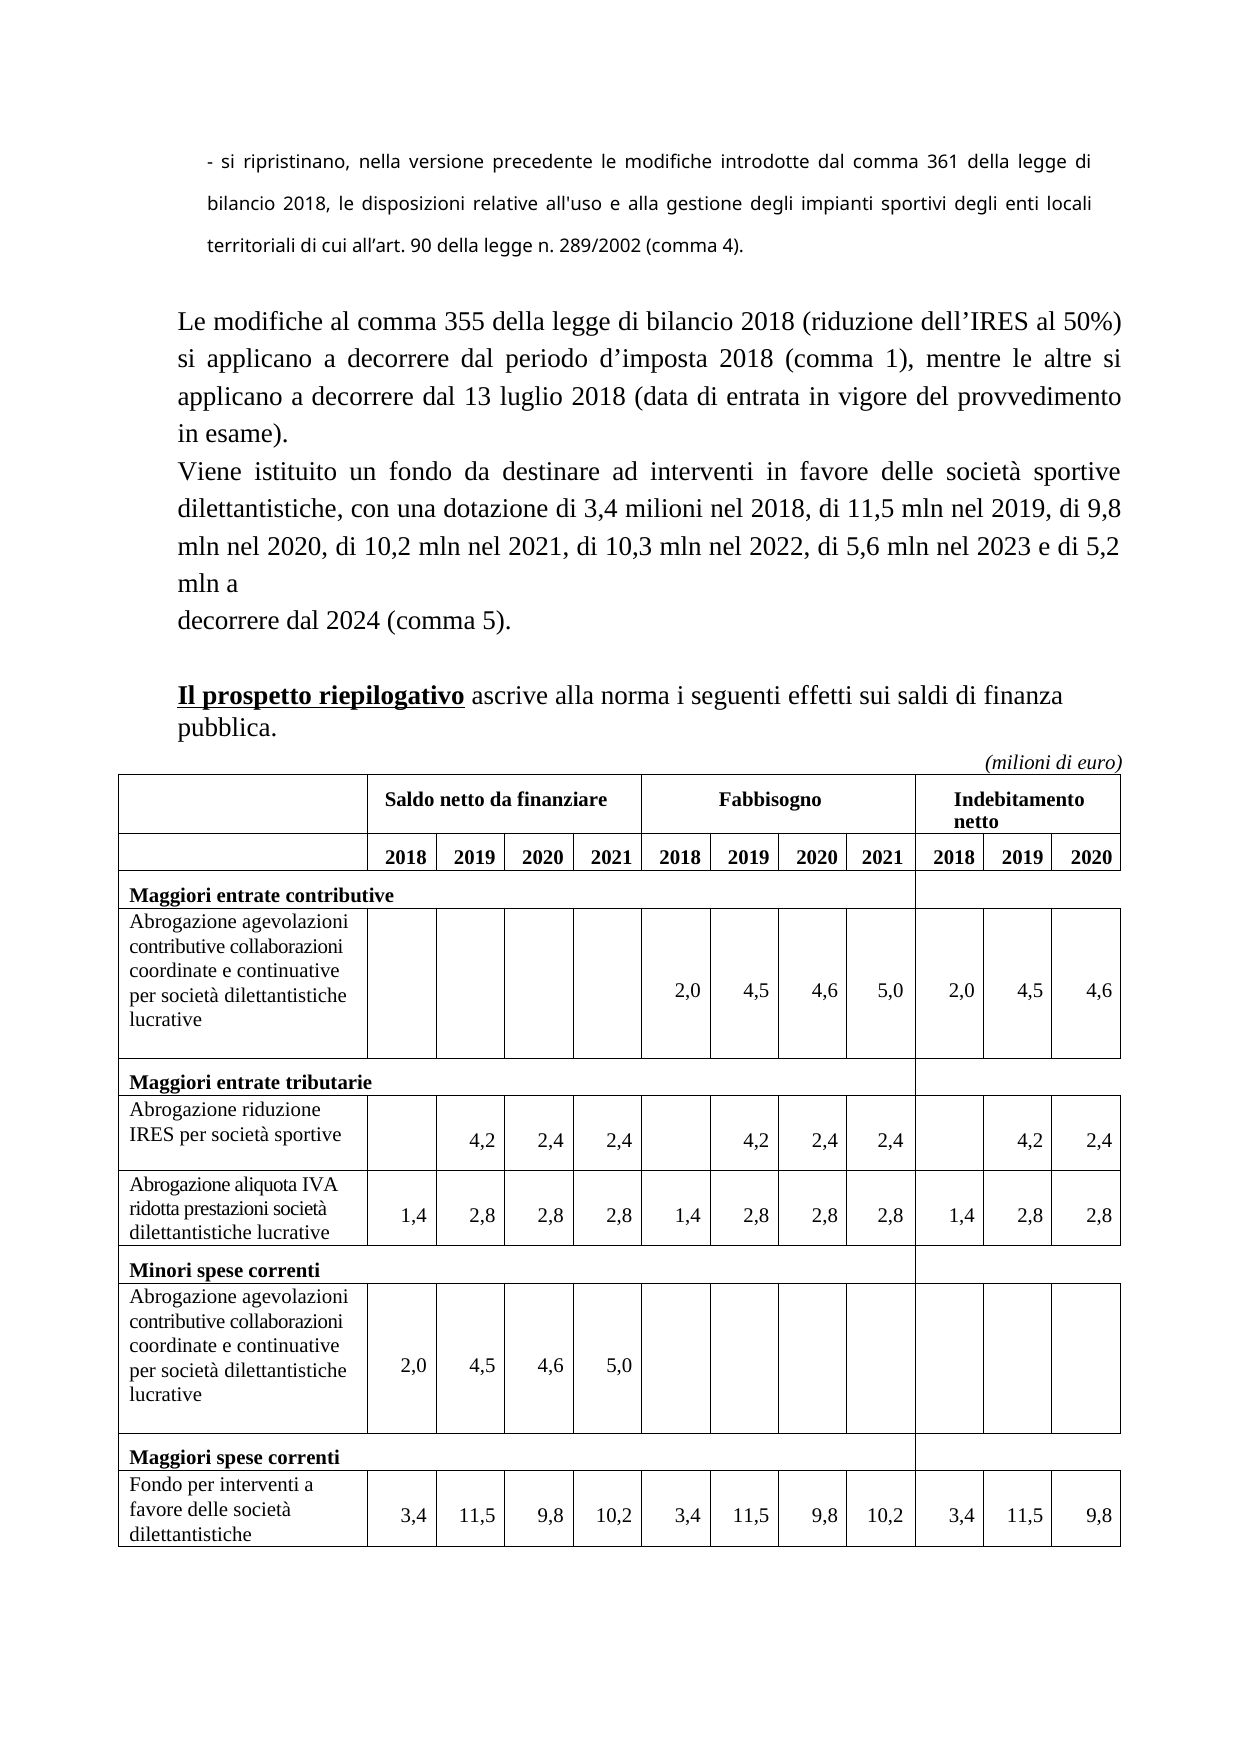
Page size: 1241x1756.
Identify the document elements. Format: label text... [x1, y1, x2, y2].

table_cell 2020 [1052, 834, 1120, 870]
table_cell 4,2 [437, 1096, 504, 1170]
table_cell [642, 1096, 710, 1170]
table_cell 3,4 [916, 1471, 983, 1546]
table_cell 2,4 [779, 1096, 846, 1170]
table_cell 10,2 [847, 1471, 915, 1546]
text Il prospetto riepilogativo ascrive alla norma i seguenti effetti sui saldi di finanza pubblica. [177, 679, 1146, 742]
table_cell Maggiori entrate tributarie [119, 1059, 915, 1095]
table_cell [711, 1284, 778, 1432]
table_cell 3,4 [642, 1471, 710, 1546]
table_cell 4,5 [984, 909, 1051, 1057]
table_cell Minori spese correnti [119, 1246, 915, 1282]
table_cell 11,5 [711, 1471, 778, 1546]
table_cell [642, 1284, 710, 1432]
table_cell [574, 909, 641, 1057]
text decorrere dal 2024 (comma 5). [177, 605, 1146, 636]
table_cell 2,8 [779, 1171, 846, 1245]
text - si ripristinano, nella versione precedente le modifiche introdotte dal comma 361 della legge di bilancio 2018, le disposizioni relative all'uso e alla gestione degli impianti sportivi degli enti locali territoriali di cui all’art. 90 della legge n. 289/2002 (comma 4). [207, 148, 1093, 258]
table_cell Abrogazione agevolazioni contributive collaborazioni coordinate e continuative per società dilettantistiche lucrative [119, 1284, 367, 1432]
table_cell 4,2 [984, 1096, 1051, 1170]
table_cell 4,6 [1052, 909, 1120, 1057]
table_cell 3,4 [368, 1471, 436, 1546]
table_cell 11,5 [437, 1471, 504, 1546]
table_cell [984, 1284, 1051, 1432]
table_cell 2021 [574, 834, 641, 870]
table_cell 2019 [711, 834, 778, 870]
table_cell [1052, 1284, 1120, 1432]
table_cell 4,5 [437, 1284, 504, 1432]
table_cell 4,5 [711, 909, 778, 1057]
table_cell 4,6 [505, 1284, 573, 1432]
table_cell 2,8 [574, 1171, 641, 1245]
table_cell 2,0 [916, 909, 983, 1057]
table_cell 2,0 [642, 909, 710, 1057]
table_cell Fondo per interventi a favore delle società dilettantistiche [119, 1471, 367, 1546]
table_cell [505, 909, 573, 1057]
table_cell 2,8 [711, 1171, 778, 1245]
table_cell 2020 [779, 834, 846, 870]
table_cell 2,8 [847, 1171, 915, 1245]
table_cell 2019 [437, 834, 504, 870]
table_cell [437, 909, 504, 1057]
table_cell [368, 909, 436, 1057]
table_cell 2,8 [505, 1171, 573, 1245]
table_header Saldo netto da finanziare [368, 775, 641, 833]
text (milioni di euro) [985, 750, 1146, 774]
table_cell 2,4 [505, 1096, 573, 1170]
table_cell 1,4 [642, 1171, 710, 1245]
table_cell 2,8 [984, 1171, 1051, 1245]
table_cell 11,5 [984, 1471, 1051, 1546]
table_cell 9,8 [779, 1471, 846, 1546]
table_cell Abrogazione aliquota IVA ridotta prestazioni società dilettantistiche lucrative [119, 1171, 367, 1245]
table_cell 2,0 [368, 1284, 436, 1432]
table_cell 5,0 [574, 1284, 641, 1432]
table_cell 2,8 [437, 1171, 504, 1245]
text Le modifiche al comma 355 della legge di bilancio 2018 (riduzione dell’IRES al 50%) si applicano a decorrere dal periodo d’imposta 2018 (comma 1), mentre le altre si applicano a decorrere dal 13 luglio 2018 (data di entrata in vigore del provvedimento in esame). [177, 305, 1122, 448]
table_cell 2018 [368, 834, 436, 870]
table_cell [119, 834, 367, 870]
table_cell 4,6 [779, 909, 846, 1057]
table_cell 2,4 [574, 1096, 641, 1170]
table_cell 2,4 [1052, 1096, 1120, 1170]
table_cell [847, 1284, 915, 1432]
table_header [119, 775, 367, 833]
table_cell 2019 [984, 834, 1051, 870]
table_cell 2,8 [1052, 1171, 1120, 1245]
table_cell [916, 1284, 983, 1432]
table_cell [368, 1096, 436, 1170]
table_cell 2020 [505, 834, 573, 870]
table_cell Abrogazione riduzione IRES per società sportive [119, 1096, 367, 1170]
table_cell 4,2 [711, 1096, 778, 1170]
table_cell Abrogazione agevolazioni contributive collaborazioni coordinate e continuative per società dilettantistiche lucrative [119, 909, 367, 1057]
table_cell 9,8 [1052, 1471, 1120, 1546]
table_cell [779, 1284, 846, 1432]
table_cell 9,8 [505, 1471, 573, 1546]
table_header Fabbisogno [642, 775, 915, 833]
table_header Indebitamento netto [916, 775, 1120, 833]
table_cell 2021 [847, 834, 915, 870]
table_cell Maggiori spese correnti [119, 1434, 915, 1470]
table_cell 10,2 [574, 1471, 641, 1546]
table_cell Maggiori entrate contributive [119, 871, 915, 907]
table_cell 1,4 [368, 1171, 436, 1245]
text Viene istituito un fondo da destinare ad interventi in favore delle società sportive dilettantistiche, con una dotazione di 3,4 milioni nel 2018, di 11,5 mln nel 2019, di 9,8 mln nel 2020, di 10,2 mln nel 2021, di 10,3 mln nel 2022, di 5,6 mln nel 2023 e di 5,2 mln a [177, 454, 1121, 598]
table_cell 1,4 [916, 1171, 983, 1245]
table_cell 2,4 [847, 1096, 915, 1170]
table_cell 5,0 [847, 909, 915, 1057]
table_cell 2018 [916, 834, 983, 870]
table_cell 2018 [642, 834, 710, 870]
table_cell [916, 1096, 983, 1170]
